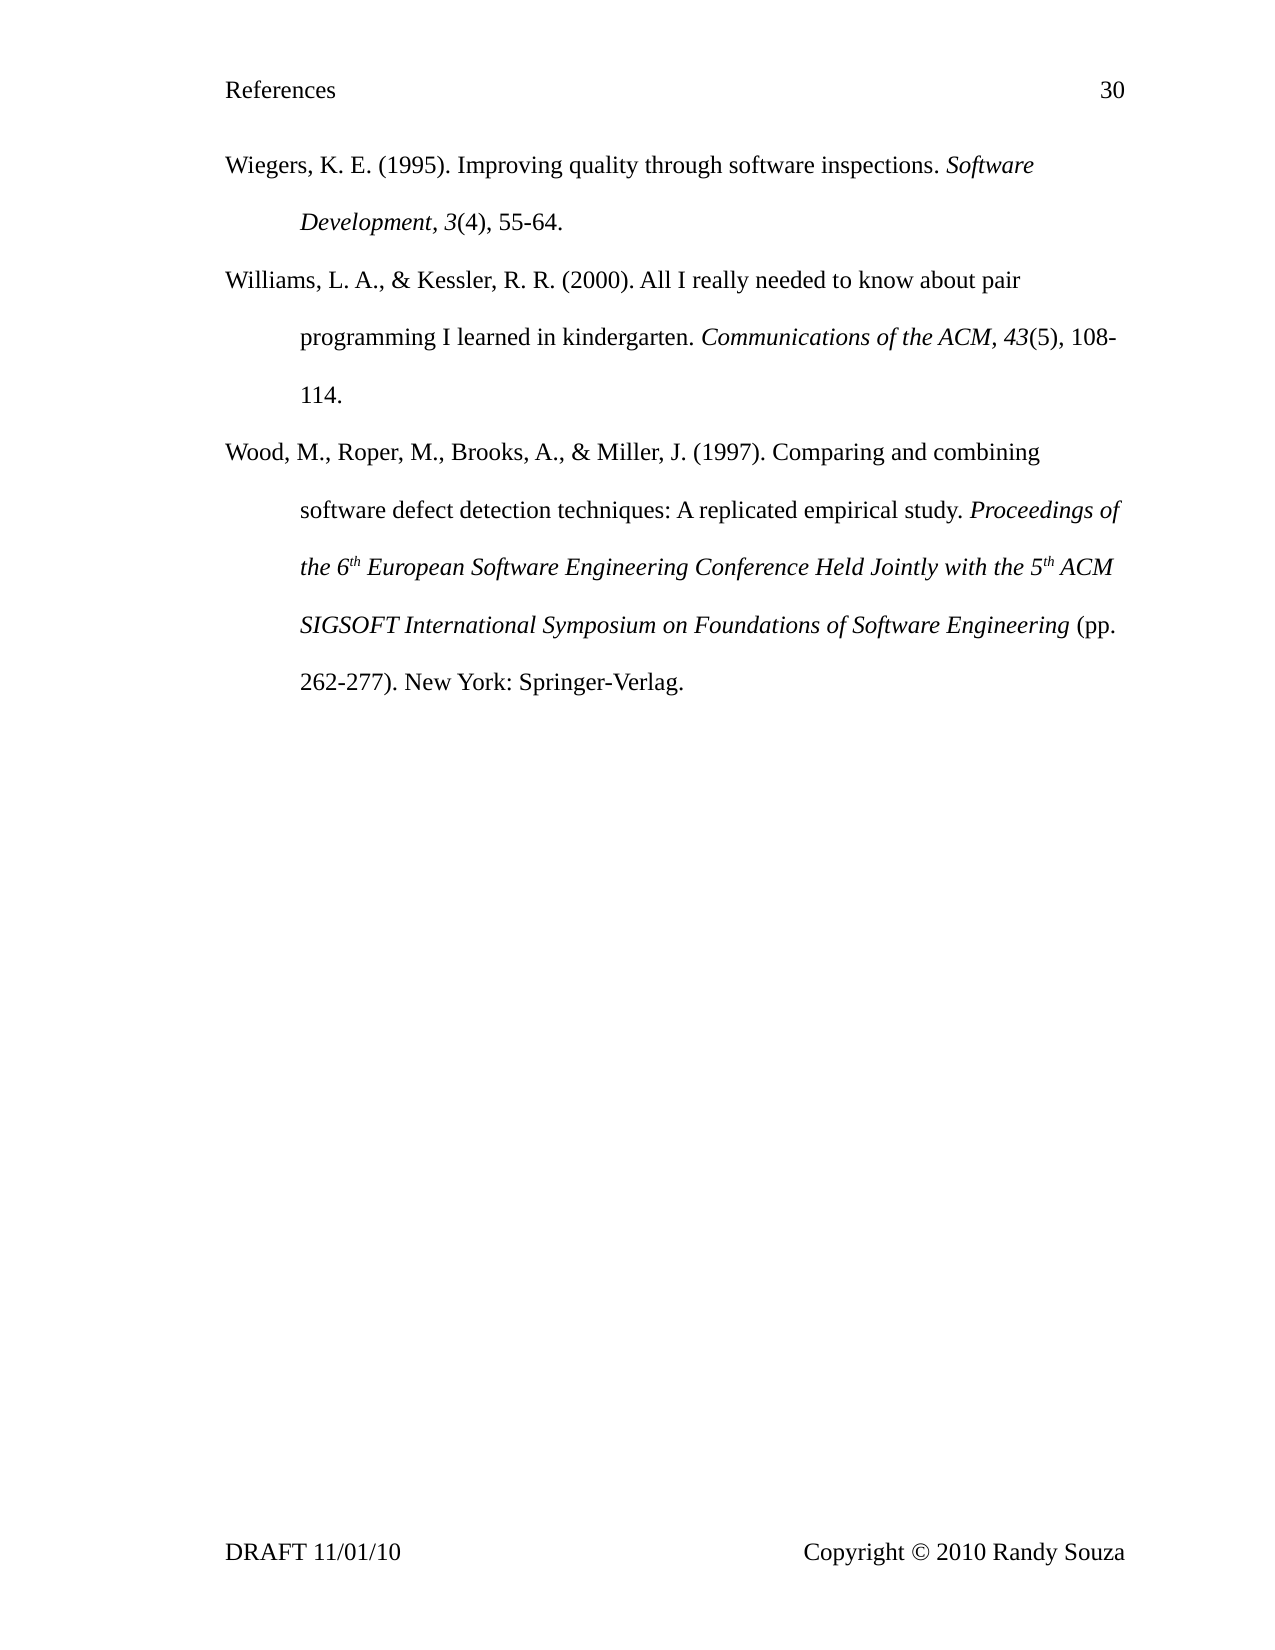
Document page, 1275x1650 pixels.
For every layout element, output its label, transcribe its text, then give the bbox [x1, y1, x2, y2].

text Wood, M., Roper, M., Brooks, A., & Miller, J. (1997). Comparing and combining software defect detection techniques: A replicated empirical study. Proceedings of the 6th European Software Engineering Conference Held Jointly with the 5th ACM SIGSOFT International Symposium on Foundations of Software Engineering (pp. 262-277). New York: Springer-Verlag. [225, 437, 1125, 696]
text Wiegers, K. E. (1995). Improving quality through software inspections. Software Development, 3(4), 55-64. [225, 150, 1125, 236]
text Williams, L. A., & Kessler, R. R. (2000). All I really needed to know about pair programming I learned in kindergarten. Communications of the ACM, 43(5), 108-114. [225, 265, 1125, 409]
